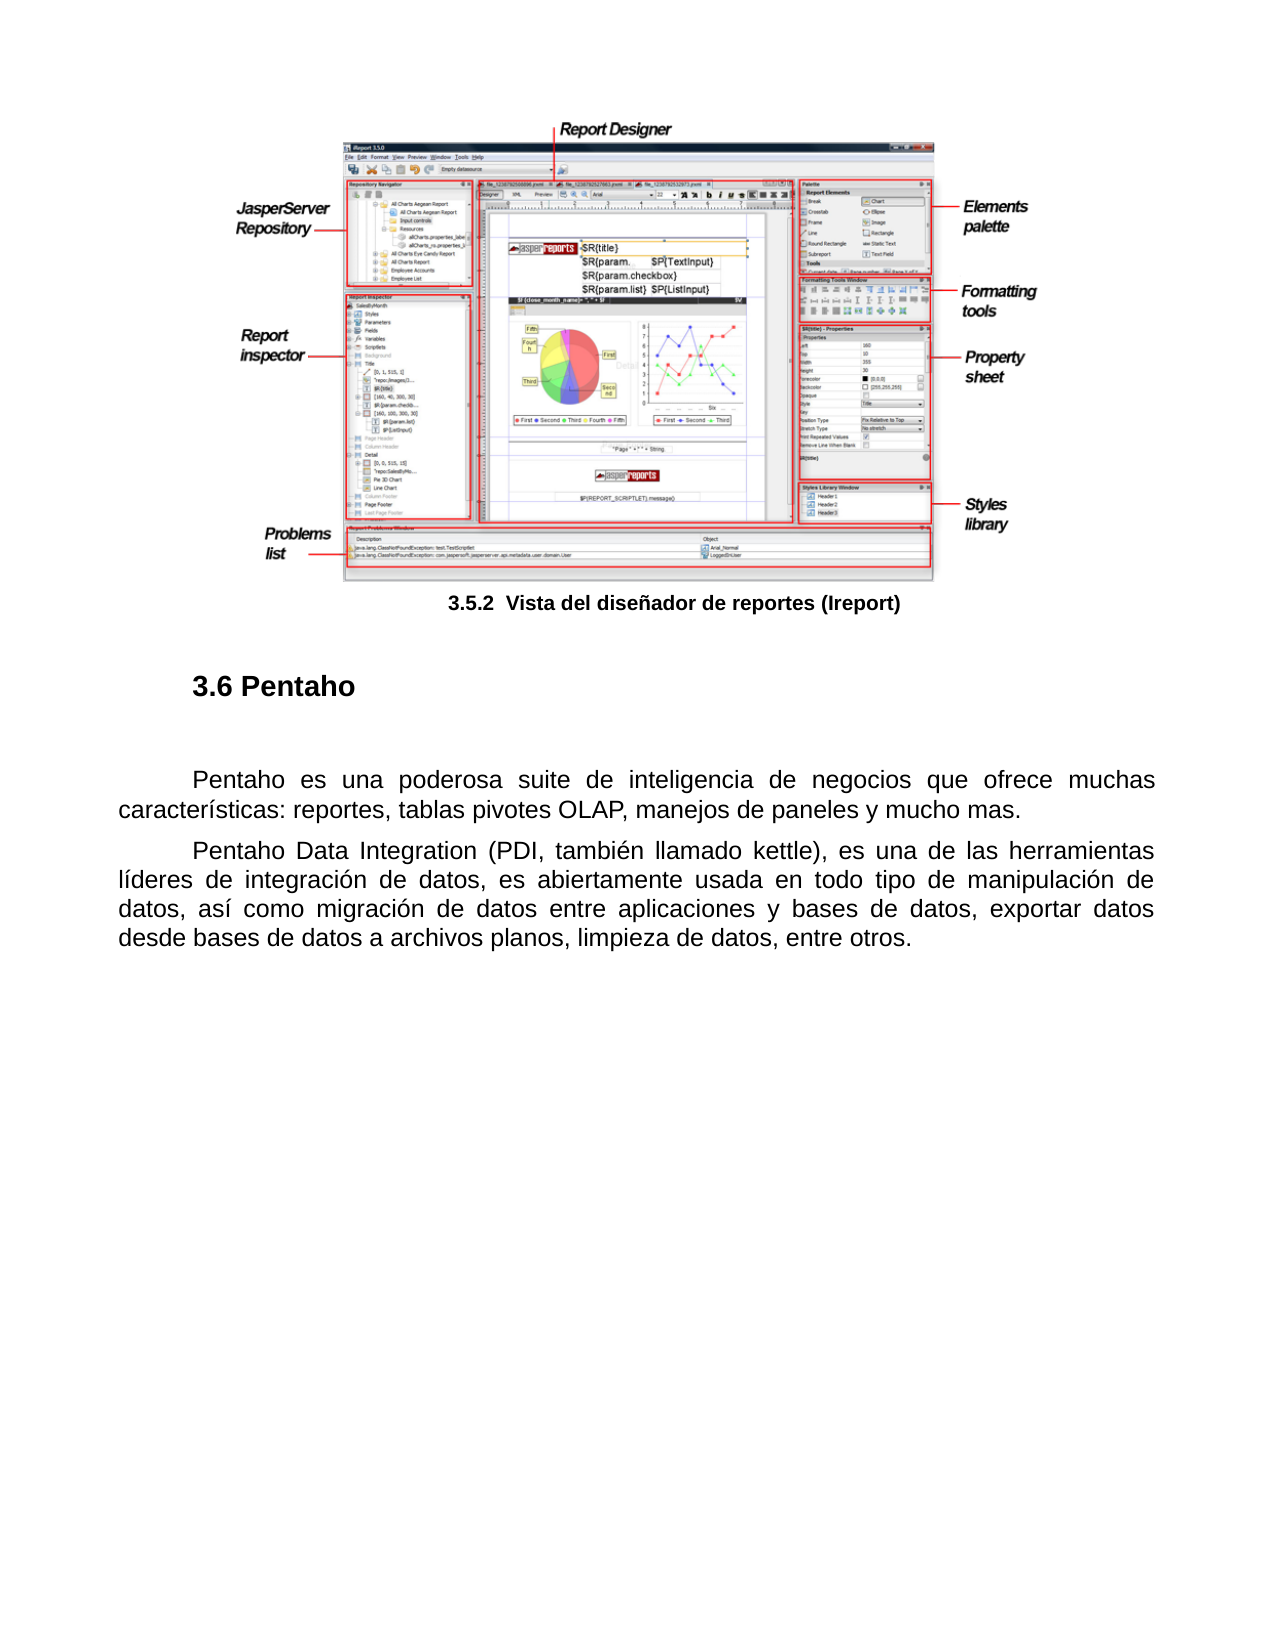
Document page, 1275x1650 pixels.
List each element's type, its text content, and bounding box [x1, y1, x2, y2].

text 3.5.2 Vista del diseñador de reportes (Ireport) [118, 587, 1157, 616]
text Pentaho es una poderosa suite de inteligencia de negocios que ofrece muchas características: reportes, tablas pivotes OLAP, manejos de paneles y mucho mas. [118, 761, 1157, 824]
picture [232, 118, 1043, 587]
text Pentaho Data Integration (PDI, también llamado kettle), es una de las herramientas líderes de integración de datos, es abiertamente usada en todo tipo de manipulación de datos, así como migración de datos entre aplicaciones y bases de datos, exportar datos desde bases de datos a archivos planos, limpieza de datos, entre otros. [118, 836, 1157, 951]
text 3.6 Pentaho [118, 669, 1157, 703]
